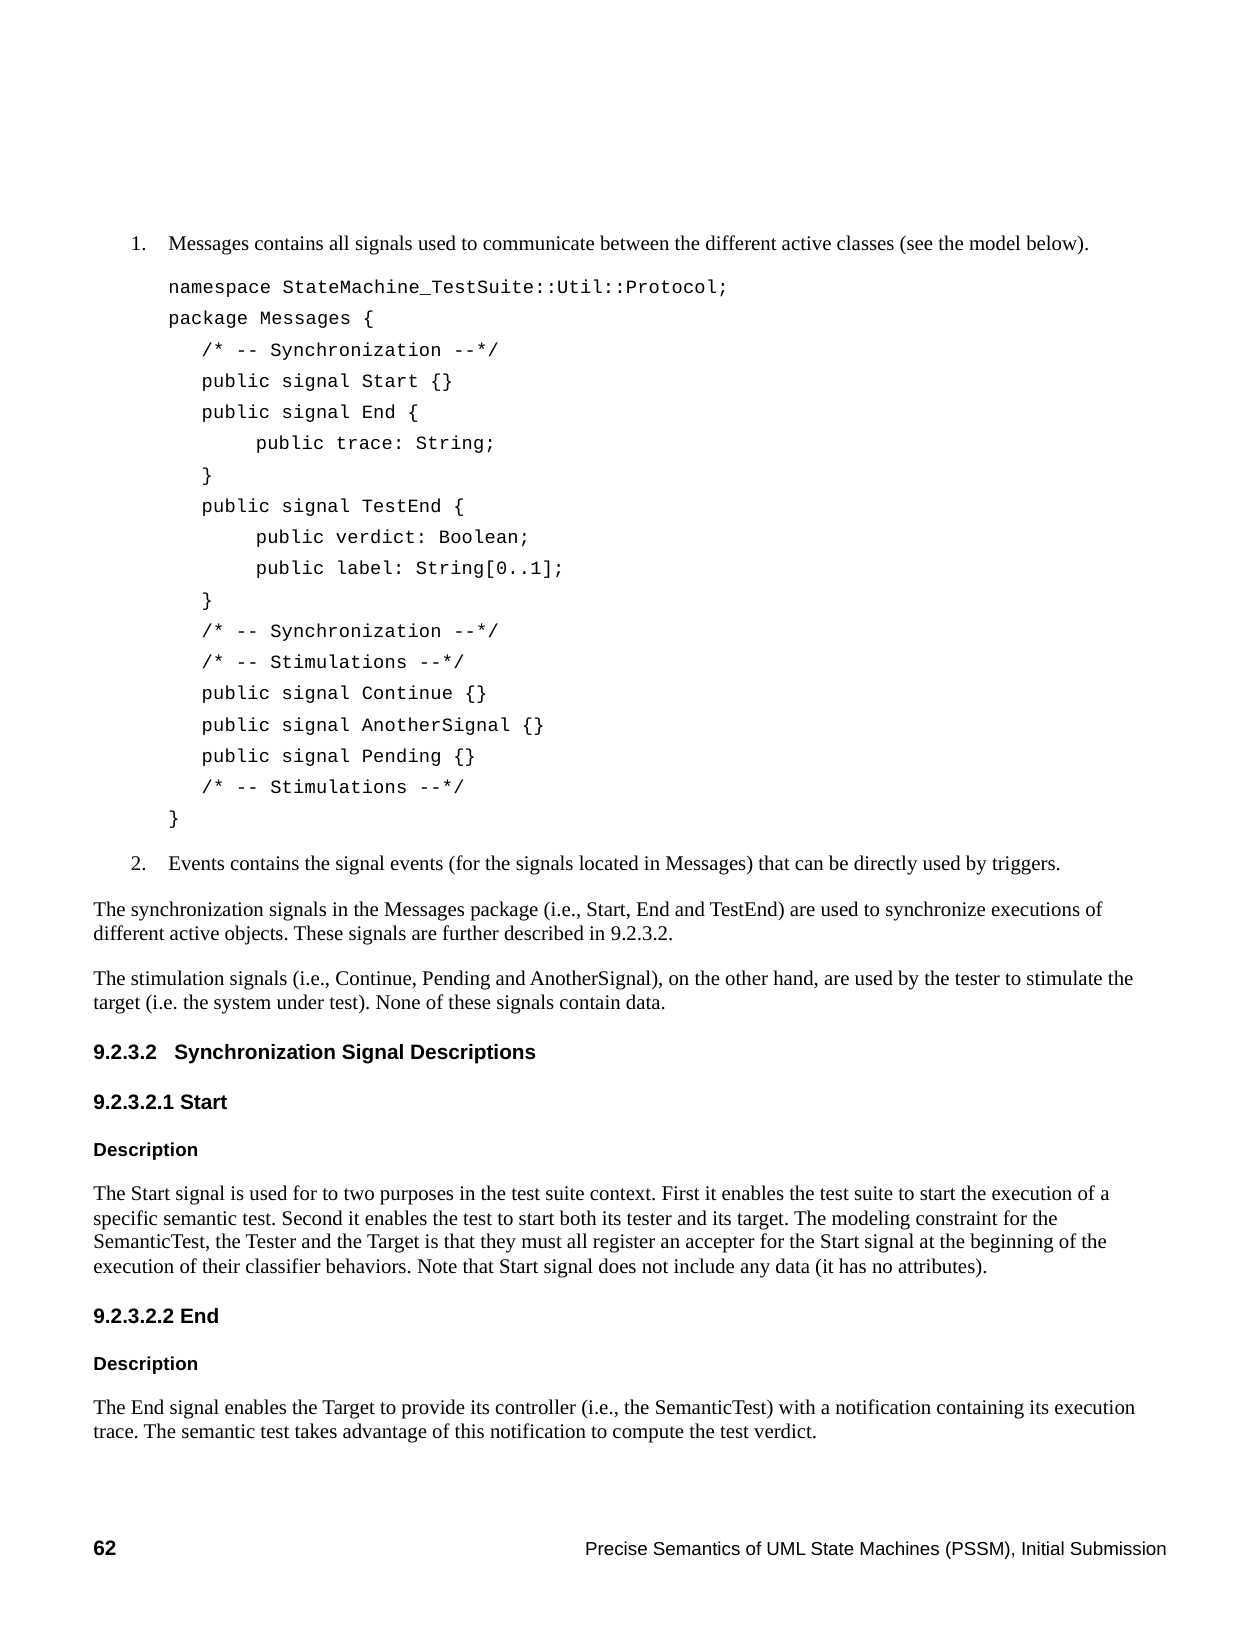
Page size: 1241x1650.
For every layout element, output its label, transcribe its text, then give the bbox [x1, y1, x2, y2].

subtitle Synchronization Signal Descriptions [93, 1039, 1164, 1064]
text public signal Start {} [168, 370, 1164, 393]
list Events contains the signal events (for the signals located in Messages) that can be directly used by triggers. [131, 851, 1164, 875]
subtitle Description [93, 1139, 1164, 1160]
text The Start signal is used for to two purposes in the test suite context. First it enables the test suite to start the execution of a specific semantic test. Second it enables the test to start both its tester and its target. The modeling constraint for the SemanticTest, the Tester and the Target is that they must all register an accepter for the Start signal at the beginning of the execution of their classifier behaviors. Note that Start signal does not include any data (it has no attributes). [93, 1181, 1164, 1278]
text /* -- Synchronization --*/ [168, 620, 1164, 643]
text } [168, 807, 1164, 830]
text public trace: String; [168, 432, 1164, 455]
text namespace StateMachine_TestSuite::Util::Protocol; [168, 276, 1164, 299]
subtitle Description [93, 1353, 1164, 1374]
list Messages contains all signals used to communicate between the different active classes (see the model below). [131, 231, 1164, 255]
text public signal TestEnd { [168, 495, 1164, 518]
subtitle End [93, 1303, 1164, 1328]
subtitle Start [93, 1089, 1164, 1114]
text /* -- Stimulations --*/ [168, 651, 1164, 674]
text The End signal enables the Target to provide its controller (i.e., the SemanticTest) with a notification containing its execution trace. The semantic test takes advantage of this notification to compute the test verdict. [93, 1395, 1164, 1443]
text The synchronization signals in the Messages package (i.e., Start, End and TestEnd) are used to synchronize executions of different active objects. These signals are further described in 9.2.3.2. [93, 896, 1164, 944]
text package Messages { [168, 307, 1164, 330]
text } [168, 464, 1164, 487]
text public signal End { [168, 401, 1164, 424]
text public verdict: Boolean; [168, 526, 1164, 549]
text The stimulation signals (i.e., Continue, Pending and AnotherSignal), on the other hand, are used by the tester to stimulate the target (i.e. the system under test). None of these signals contain data. [93, 966, 1164, 1014]
text public label: String[0..1]; [168, 557, 1164, 580]
text } [168, 589, 1164, 612]
text /* -- Stimulations --*/ [168, 776, 1164, 799]
text public signal Pending {} [168, 745, 1164, 768]
text /* -- Synchronization --*/ [168, 339, 1164, 362]
text public signal AnotherSignal {} [168, 714, 1164, 737]
text public signal Continue {} [168, 682, 1164, 705]
